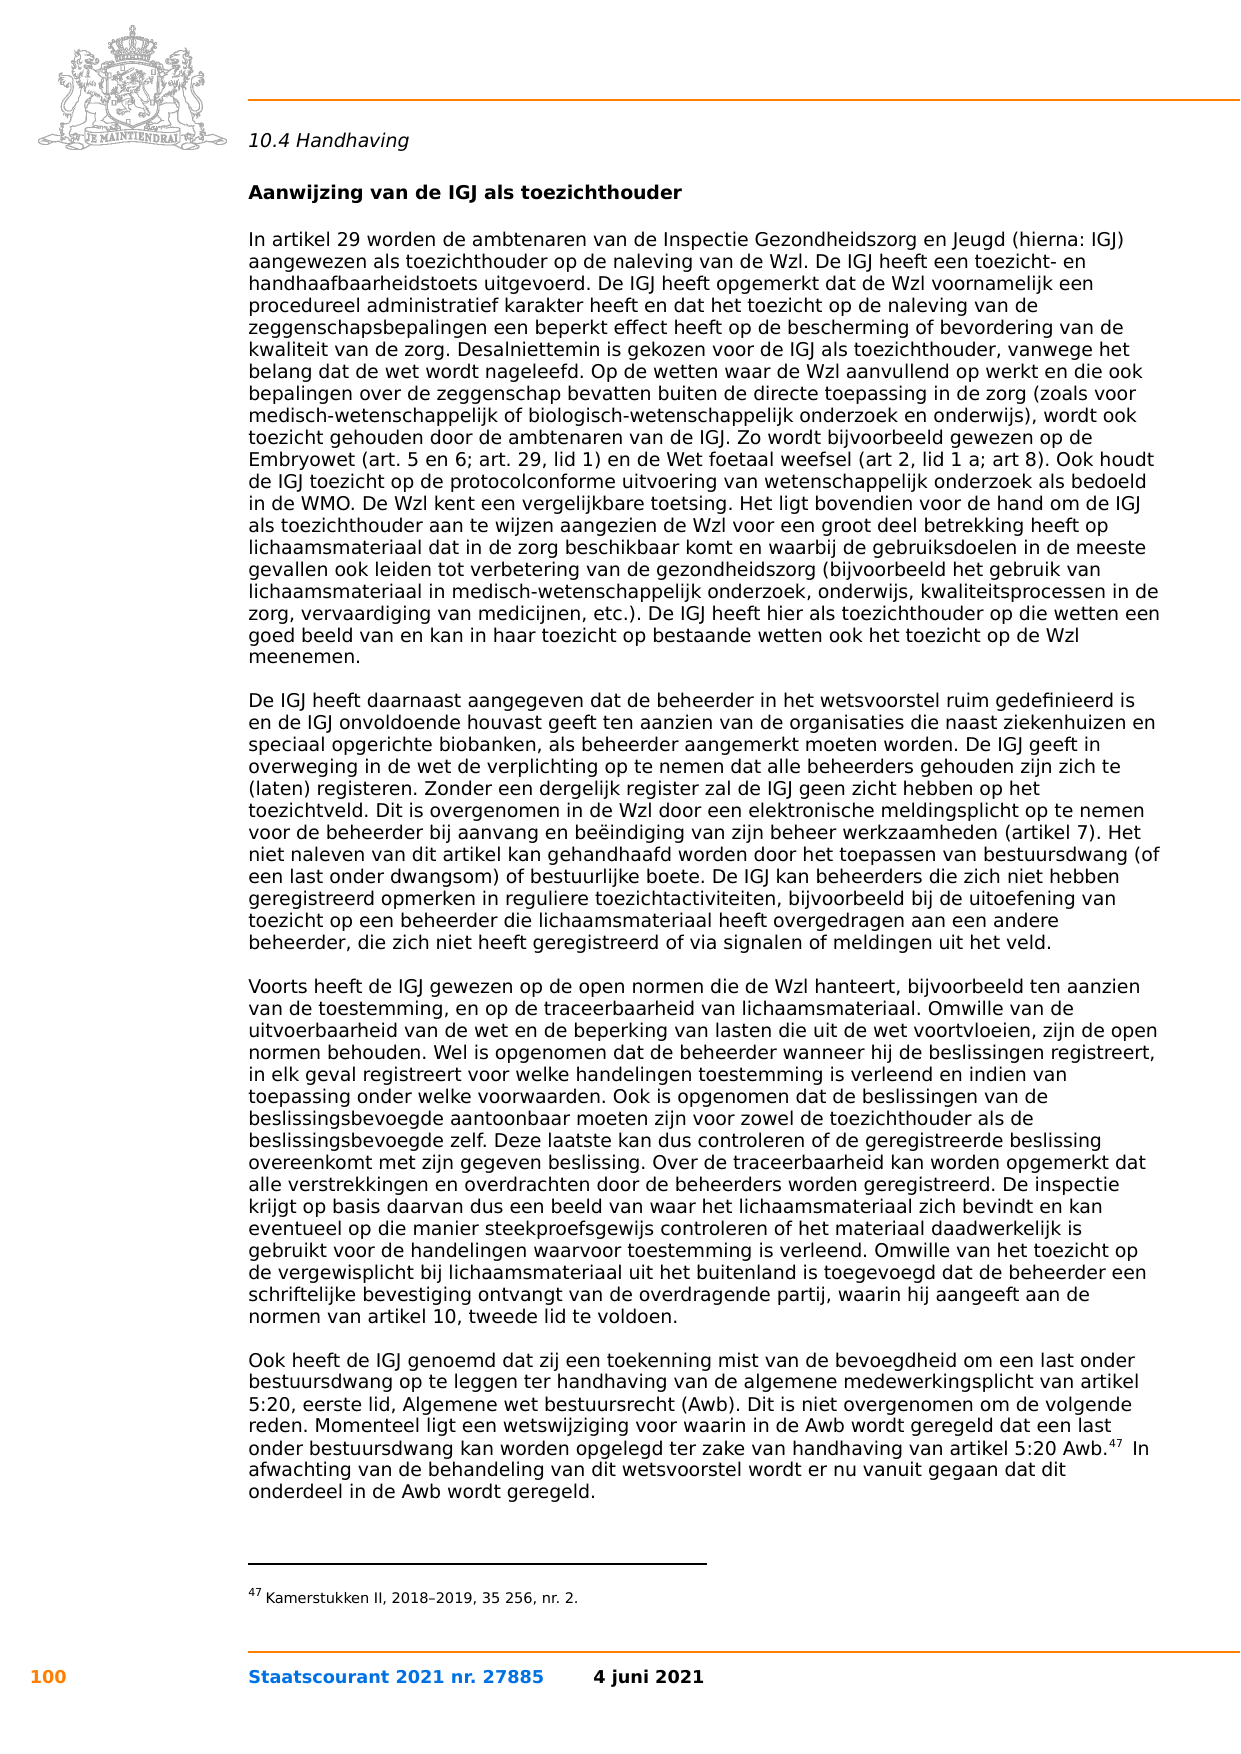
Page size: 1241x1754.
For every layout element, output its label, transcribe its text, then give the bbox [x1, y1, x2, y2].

text In artikel 29 worden de ambtenaren van de Inspectie Gezondheidszorg en Jeugd (hierna: IGJ) aangewezen als toezichthouder op de naleving van de Wzl. De IGJ heeft een toezicht- en handhaafbaarheidstoets uitgevoerd. De IGJ heeft opgemerkt dat de Wzl voornamelijk een procedureel administratief karakter heeft en dat het toezicht op de naleving van de zeggenschapsbepalingen een beperkt effect heeft op de bescherming of bevordering van de kwaliteit van de zorg. Desalniettemin is gekozen voor de IGJ als toezichthouder, vanwege het belang dat de wet wordt nageleefd. Op de wetten waar de Wzl aanvullend op werkt en die ook bepalingen over de zeggenschap bevatten buiten de directe toepassing in de zorg (zoals voor medisch-wetenschappelijk of biologisch-wetenschappelijk onderzoek en onderwijs), wordt ook toezicht gehouden door de ambtenaren van de IGJ. Zo wordt bijvoorbeeld gewezen op de Embryowet (art. 5 en 6; art. 29, lid 1) en de Wet foetaal weefsel (art 2, lid 1 a; art 8). Ook houdt de IGJ toezicht op de protocolconforme uitvoering van wetenschappelijk onderzoek als bedoeld in de WMO. De Wzl kent een vergelijkbare toetsing. Het ligt bovendien voor de hand om de IGJ als toezichthouder aan te wijzen aangezien de Wzl voor een groot deel betrekking heeft op lichaamsmateriaal dat in de zorg beschikbaar komt en waarbij de gebruiksdoelen in de meeste gevallen ook leiden tot verbetering van de gezondheidszorg (bijvoorbeeld het gebruik van lichaamsmateriaal in medisch-wetenschappelijk onderzoek, onderwijs, kwaliteitsprocessen in de zorg, vervaardiging van medicijnen, etc.). De IGJ heeft hier als toezichthouder op die wetten een goed beeld van en kan in haar toezicht op bestaande wetten ook het toezicht op de Wzl meenemen. [248, 229, 1163, 668]
subtitle Aanwijzing van de IGJ als toezichthouder [248, 182, 1163, 204]
text Ook heeft de IGJ genoemd dat zij een toekenning mist van de bevoegdheid om een last onder bestuursdwang op te leggen ter handhaving van de algemene medewerkingsplicht van artikel 5:20, eerste lid, Algemene wet bestuursrecht (Awb). Dit is niet overgenomen om de volgende reden. Momenteel ligt een wetswijziging voor waarin in de Awb wordt geregeld dat een last onder bestuursdwang kan worden opgelegd ter zake van handhaving van artikel 5:20 Awb. In afwachting van de behandeling van dit wetsvoorstel wordt er nu vanuit gegaan dat dit onderdeel in de Awb wordt geregeld. [248, 1349, 1163, 1503]
text De IGJ heeft daarnaast aangegeven dat de beheerder in het wetsvoorstel ruim gedefinieerd is en de IGJ onvoldoende houvast geeft ten aanzien van de organisaties die naast ziekenhuizen en speciaal opgerichte biobanken, als beheerder aangemerkt moeten worden. De IGJ geeft in overweging in de wet de verplichting op te nemen dat alle beheerders gehouden zijn zich te (laten) registeren. Zonder een dergelijk register zal de IGJ geen zicht hebben op het toezichtveld. Dit is overgenomen in de Wzl door een elektronische meldingsplicht op te nemen voor de beheerder bij aanvang en beëindiging van zijn beheer werkzaamheden (artikel 7). Het niet naleven van dit artikel kan gehandhaafd worden door het toepassen van bestuursdwang (of een last onder dwangsom) of bestuurlijke boete. De IGJ kan beheerders die zich niet hebben geregistreerd opmerken in reguliere toezichtactiviteiten, bijvoorbeeld bij de uitoefening van toezicht op een beheerder die lichaamsmateriaal heeft overgedragen aan een andere beheerder, die zich niet heeft geregistreerd of via signalen of meldingen uit het veld. [248, 690, 1163, 954]
picture [38, 25, 227, 150]
subtitle 10.4 Handhaving [248, 130, 1163, 152]
text Voorts heeft de IGJ gewezen op de open normen die de Wzl hanteert, bijvoorbeeld ten aanzien van de toestemming, en op de traceerbaarheid van lichaamsmateriaal. Omwille van de uitvoerbaarheid van de wet en de beperking van lasten die uit de wet voortvloeien, zijn de open normen behouden. Wel is opgenomen dat de beheerder wanneer hij de beslissingen registreert, in elk geval registreert voor welke handelingen toestemming is verleend en indien van toepassing onder welke voorwaarden. Ook is opgenomen dat de beslissingen van de beslissingsbevoegde aantoonbaar moeten zijn voor zowel de toezichthouder als de beslissingsbevoegde zelf. Deze laatste kan dus controleren of de geregistreerde beslissing overeenkomt met zijn gegeven beslissing. Over de traceerbaarheid kan worden opgemerkt dat alle verstrekkingen en overdrachten door de beheerders worden geregistreerd. De inspectie krijgt op basis daarvan dus een beeld van waar het lichaamsmateriaal zich bevindt en kan eventueel op die manier steekproefsgewijs controleren of het materiaal daadwerkelijk is gebruikt voor de handelingen waarvoor toestemming is verleend. Omwille van het toezicht op de vergewisplicht bij lichaamsmateriaal uit het buitenland is toegevoegd dat de beheerder een schriftelijke bevestiging ontvangt van de overdragende partij, waarin hij aangeeft aan de normen van artikel 10, tweede lid te voldoen. [248, 976, 1163, 1328]
text Kamerstukken II, 2018–2019, 35 256, nr. 2. [248, 1586, 1163, 1608]
